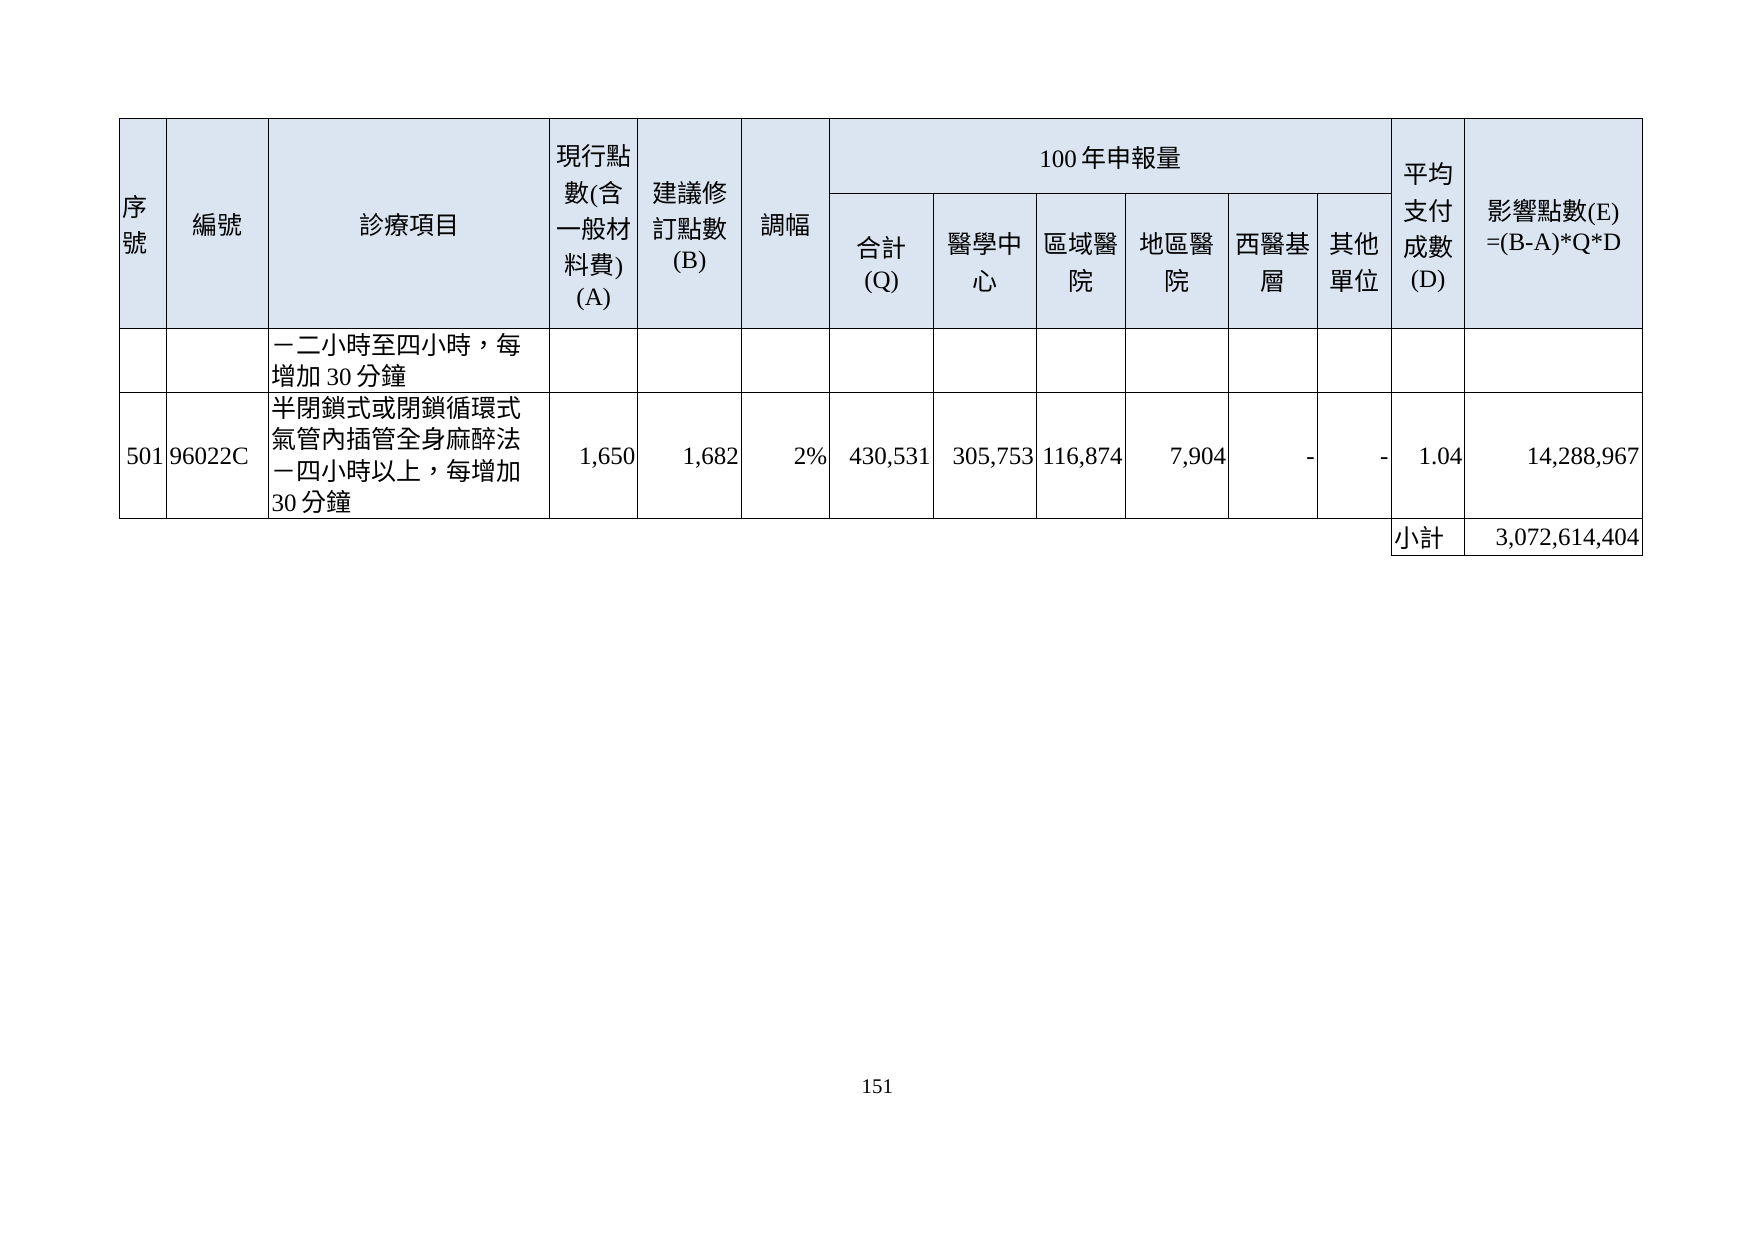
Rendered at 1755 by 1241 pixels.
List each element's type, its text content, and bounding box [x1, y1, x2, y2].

table_cell 其他單位 [1318, 194, 1391, 328]
table_cell 96022C [167, 393, 268, 518]
table_cell [934, 329, 1036, 392]
table_cell 14,288,967 [1465, 393, 1642, 518]
table_cell [1080, 519, 1125, 555]
table_cell [1250, 519, 1300, 555]
table_cell 合計 (Q) [830, 194, 933, 328]
table_cell [830, 519, 1080, 555]
table_cell 醫學中心 [934, 194, 1036, 328]
table_header 調幅 [742, 119, 829, 328]
table_cell 2% [742, 393, 829, 518]
table_header 建議修訂點數(B) [638, 119, 741, 328]
table_cell [830, 329, 933, 392]
table_cell 1,682 [638, 393, 741, 518]
table_cell 半閉鎖式或閉鎖循環式氣管內插管全身麻醉法－四小時以上，每增加30分鐘 [269, 393, 549, 518]
table_cell 1,650 [550, 393, 637, 518]
table_cell 區域醫院 [1037, 194, 1125, 328]
table_cell 二小時至四小時，每增加30分鐘 [269, 329, 549, 392]
table_cell 小計 [1392, 519, 1464, 555]
table_header 100年申報量 [830, 119, 1391, 193]
table_cell [550, 329, 637, 392]
table_cell [638, 519, 741, 555]
table_cell [167, 329, 268, 392]
table_cell [1392, 329, 1464, 392]
table_cell 116,874 [1037, 393, 1125, 518]
table_cell 430,531 [830, 393, 933, 518]
table_cell [1465, 329, 1642, 392]
table_header 現行點數(含一般材料費)(A) [550, 119, 637, 328]
table_cell 地區醫院 [1126, 194, 1228, 328]
table_cell - [1318, 329, 1391, 392]
table_header 平均支付成數(D) [1392, 119, 1464, 328]
table_cell [1125, 519, 1198, 555]
table_cell 501 [120, 393, 166, 518]
table_cell 1.04 [1392, 393, 1464, 518]
table_cell [269, 519, 549, 555]
table_cell 西醫基層 [1229, 194, 1317, 328]
table_cell [166, 519, 268, 555]
table_cell 305,753 [934, 393, 1036, 518]
table_cell - [1229, 393, 1317, 518]
table_header 序號 [120, 119, 166, 328]
table_header 編號 [167, 119, 268, 328]
table_cell [742, 329, 829, 392]
table_cell [741, 519, 830, 555]
table_cell [120, 519, 166, 555]
table_cell 7,904 [1126, 393, 1228, 518]
table_cell [1300, 519, 1391, 555]
table_header 影響點數(E) =(B-A)*Q*D [1465, 119, 1642, 328]
table_cell 3,072,614,404 [1465, 519, 1642, 555]
table_cell [1229, 329, 1317, 392]
table_header 診療項目 [269, 119, 549, 328]
table_cell [1126, 329, 1228, 392]
table_cell - [1318, 393, 1391, 518]
table_cell [549, 519, 638, 555]
table_cell [120, 329, 166, 392]
table_cell [638, 329, 741, 392]
table_cell [1037, 329, 1125, 392]
table_cell [1199, 519, 1249, 555]
